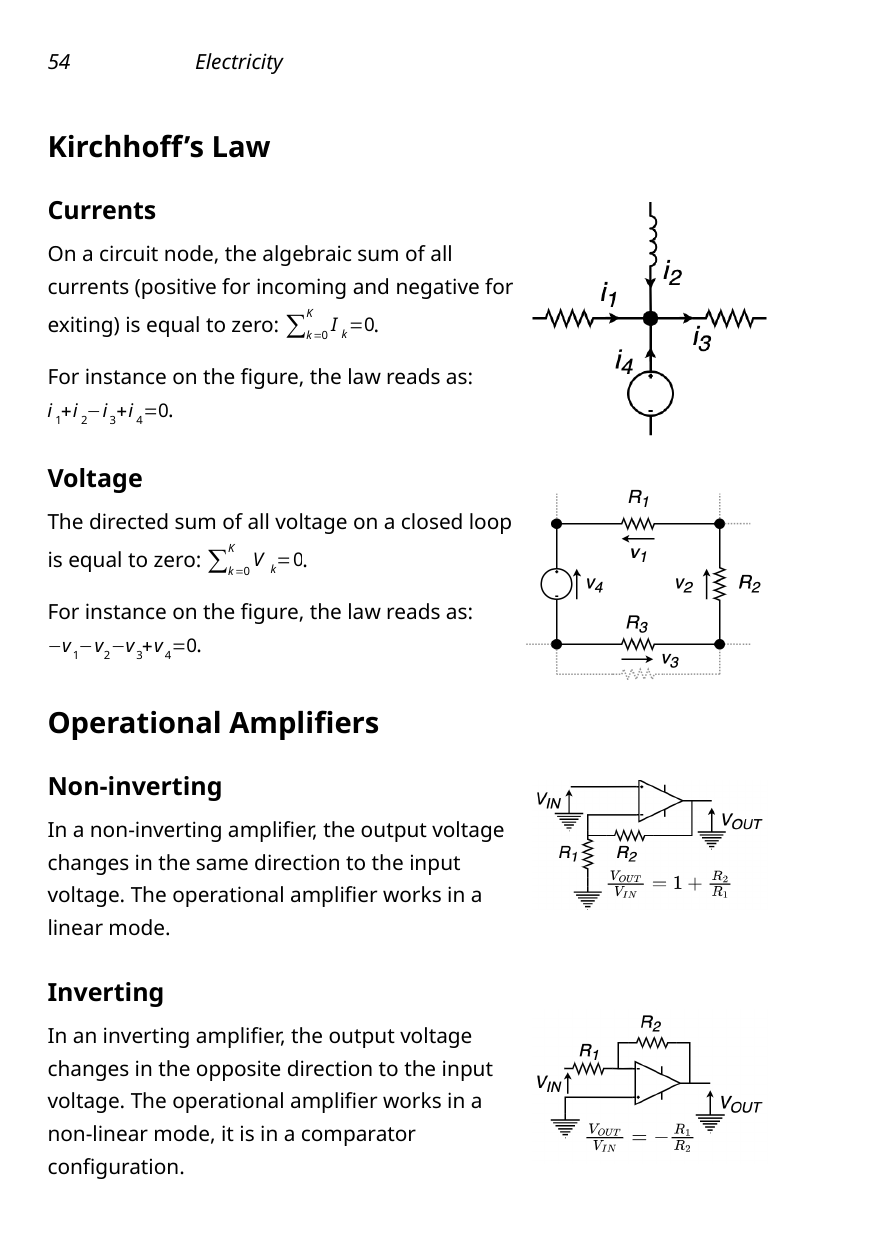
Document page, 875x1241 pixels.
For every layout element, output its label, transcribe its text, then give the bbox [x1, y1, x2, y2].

text In a non-inverting amplifier, the output voltage changes in the same direction to the input voltage. The operational amplifier works in a linear mode. [47, 815, 768, 941]
subtitle Non-inverting [47, 769, 768, 803]
text In an inverting amplifier, the output voltage changes in the opposite direction to the input voltage. The operational amplifier works in a non-linear mode, it is in a comparator configuration. [47, 1021, 768, 1180]
subtitle Inverting [47, 975, 768, 1009]
subtitle Voltage [47, 461, 768, 494]
subtitle Operational Amplifiers [47, 702, 768, 742]
subtitle Kirchhoff’s Law [47, 126, 768, 166]
picture [531, 1009, 768, 1164]
picture [531, 200, 768, 436]
picture [525, 481, 768, 680]
text For instance on the figure, the law reads as: . [47, 362, 531, 427]
text For instance on the figure, the law reads as: . [47, 597, 525, 662]
text On a circuit node, the algebraic sum of all currents (positive for incoming and negative for exiting) is equal to zero: . [47, 239, 531, 343]
picture [531, 780, 768, 910]
subtitle Currents [47, 193, 768, 227]
text The directed sum of all voltage on a closed loop is equal to zero: . [47, 507, 525, 578]
